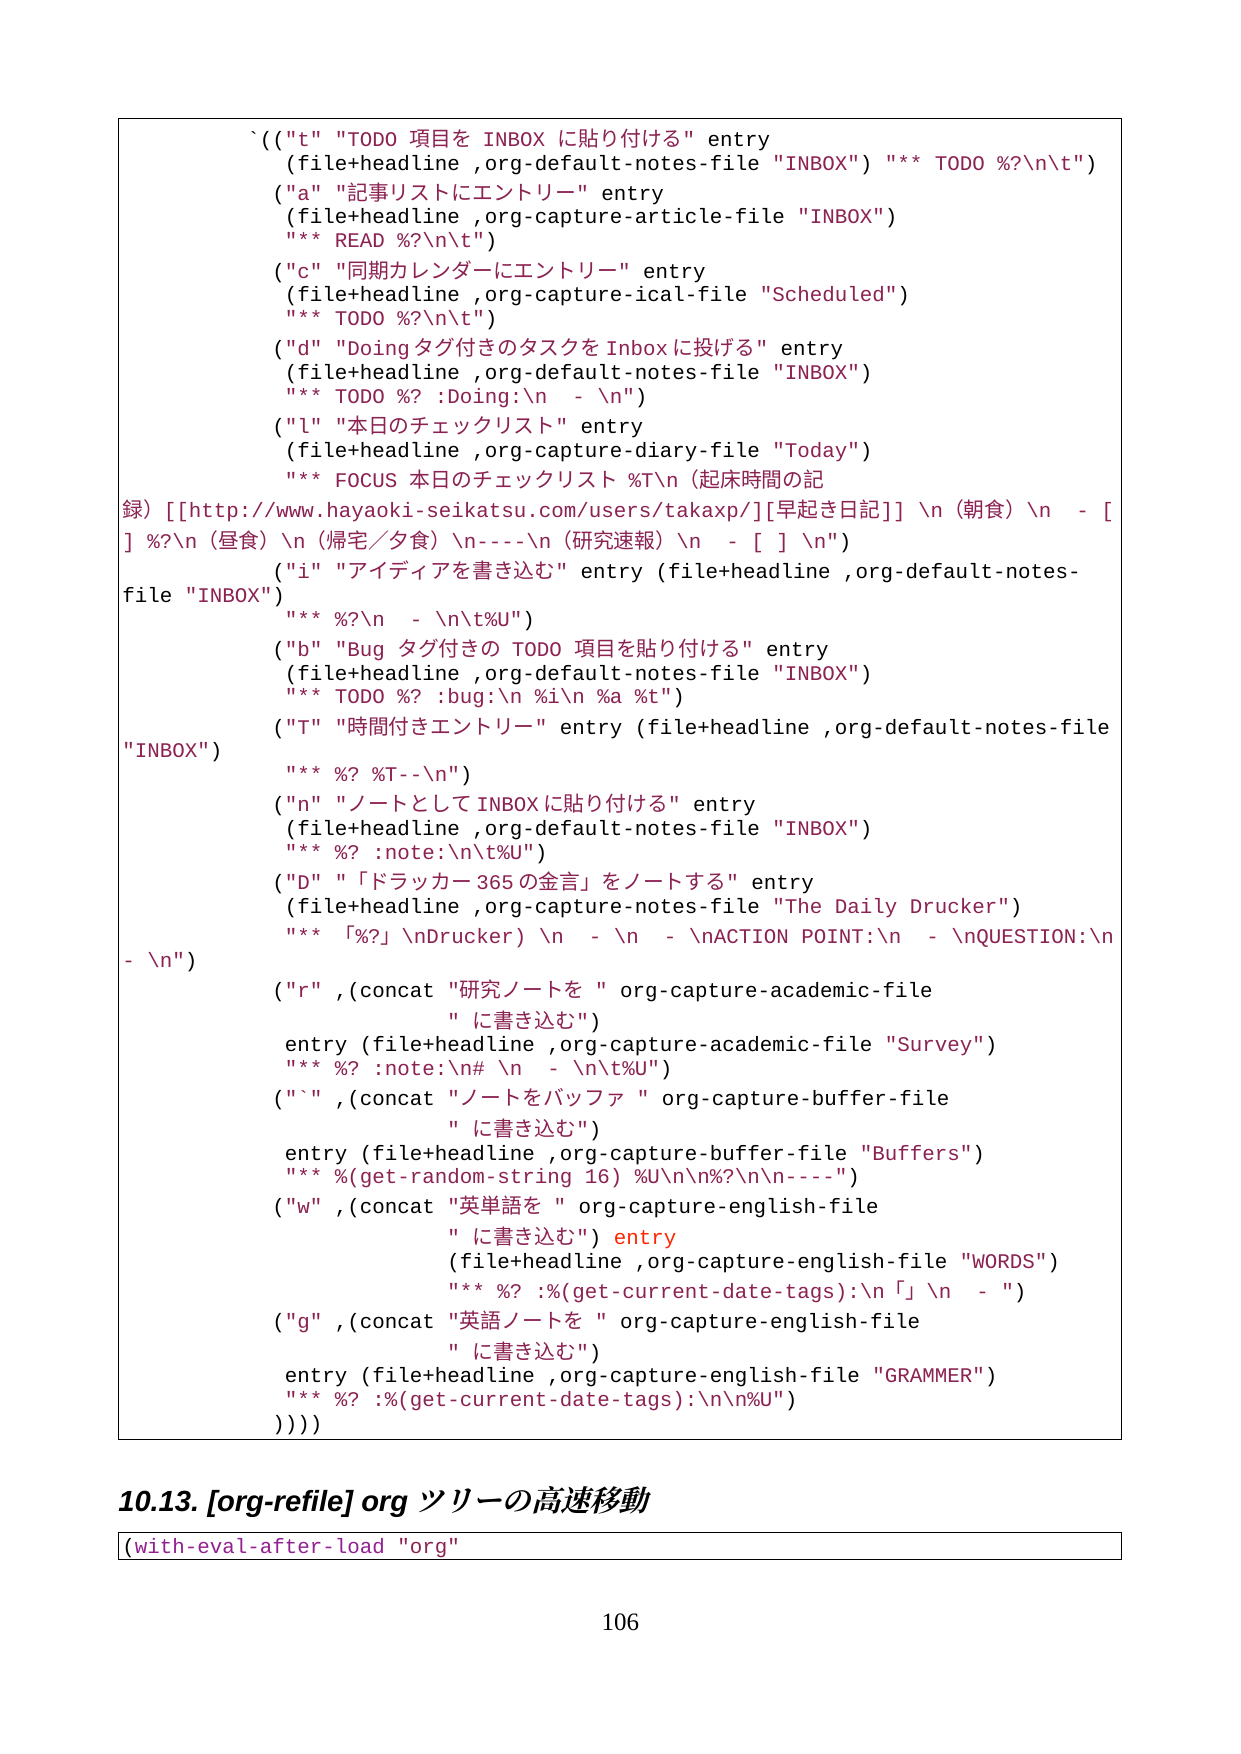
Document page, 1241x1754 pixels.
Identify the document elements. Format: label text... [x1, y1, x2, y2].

text ("r" ,(concat "研究ノートを " org-capture-academic-file [119, 969, 1121, 1000]
text ("a" "記事リストにエントリー" entry [119, 172, 1121, 203]
text (file+headline ,org-default-notes-file "INBOX") [119, 358, 1121, 382]
text (file+headline ,org-default-notes-file "INBOX") "** TODO %?\n\t") [119, 148, 1121, 172]
text (file+headline ,org-capture-ical-file "Scheduled") [119, 280, 1121, 304]
text "** 「%?」\nDrucker) \n - \n - \nACTION POINT:\n - \nQUESTION:\n - \n") [119, 916, 1121, 969]
text (file+headline ,org-capture-diary-file "Today") [119, 436, 1121, 459]
text )))) [119, 1409, 1121, 1439]
text entry (file+headline ,org-capture-academic-file "Survey") [119, 1030, 1121, 1054]
text ("`" ,(concat "ノートをバッファ " org-capture-buffer-file [119, 1078, 1121, 1108]
text ("l" "本日のチェックリスト" entry [119, 405, 1121, 436]
text (file+headline ,org-default-notes-file "INBOX") [119, 814, 1121, 838]
text ("b" "Bug タグ付きの TODO 項目を貼り付ける" entry [119, 628, 1121, 659]
text (file+headline ,org-capture-notes-file "The Daily Drucker") [119, 892, 1121, 916]
text ("g" ,(concat "英語ノートを " org-capture-english-file [119, 1301, 1121, 1331]
text `(("t" "TODO 項目を INBOX に貼り付ける" entry [119, 119, 1121, 148]
text ("i" "アイディアを書き込む" entry (file+headline ,org-default-notes-file "INBOX") [119, 551, 1121, 605]
text entry (file+headline ,org-capture-english-file "GRAMMER") [119, 1362, 1121, 1385]
text "** TODO %? :bug:\n %i\n %a %t") [119, 682, 1121, 706]
text ("T" "時間付きエントリー" entry (file+headline ,org-default-notes-file "INBOX") [119, 706, 1121, 760]
text "** TODO %? :Doing:\n - \n") [119, 382, 1121, 405]
text "** READ %?\n\t") [119, 226, 1121, 250]
text "** %?\n - \n\t%U") [119, 605, 1121, 628]
text " に書き込む") entry [119, 1216, 1121, 1247]
text (with-eval-after-load "org" [119, 1533, 1121, 1559]
text ("n" "ノートとしてINBOXに貼り付ける" entry [119, 784, 1121, 814]
text "** %? :note:\n# \n - \n\t%U") [119, 1054, 1121, 1078]
text " に書き込む") [119, 1108, 1121, 1138]
text "** FOCUS 本日のチェックリスト %T\n（起床時間の記録）[[http://www.hayaoki-seikatsu.com/users/takaxp/][早起き日記]] \n（朝食）\n - [ ] %?\n（昼食）\n（帰宅／夕食）\n----\n（研究速報）\n - [ ] \n") [119, 459, 1121, 551]
text ("D" "「ドラッカー365の金言」をノートする" entry [119, 861, 1121, 892]
text entry (file+headline ,org-capture-buffer-file "Buffers") [119, 1138, 1121, 1162]
text "** %? :%(get-current-date-tags):\n「」\n - ") [119, 1270, 1121, 1301]
text "** %? :%(get-current-date-tags):\n\n%U") [119, 1385, 1121, 1409]
text "** TODO %?\n\t") [119, 304, 1121, 328]
text ("c" "同期カレンダーにエントリー" entry [119, 250, 1121, 280]
text (file+headline ,org-capture-article-file "INBOX") [119, 203, 1121, 226]
subtitle [org-refile] orgツリーの高速移動 [118, 1478, 1122, 1520]
text ("d" "Doingタグ付きのタスクをInboxに投げる" entry [119, 328, 1121, 358]
text " に書き込む") [119, 1331, 1121, 1362]
text " に書き込む") [119, 1000, 1121, 1030]
text "** %? :note:\n\t%U") [119, 838, 1121, 861]
text "** %(get-random-string 16) %U\n\n%?\n\n----") [119, 1162, 1121, 1186]
text (file+headline ,org-capture-english-file "WORDS") [119, 1247, 1121, 1270]
text (file+headline ,org-default-notes-file "INBOX") [119, 659, 1121, 682]
text ("w" ,(concat "英単語を " org-capture-english-file [119, 1186, 1121, 1216]
text "** %? %T--\n") [119, 760, 1121, 784]
